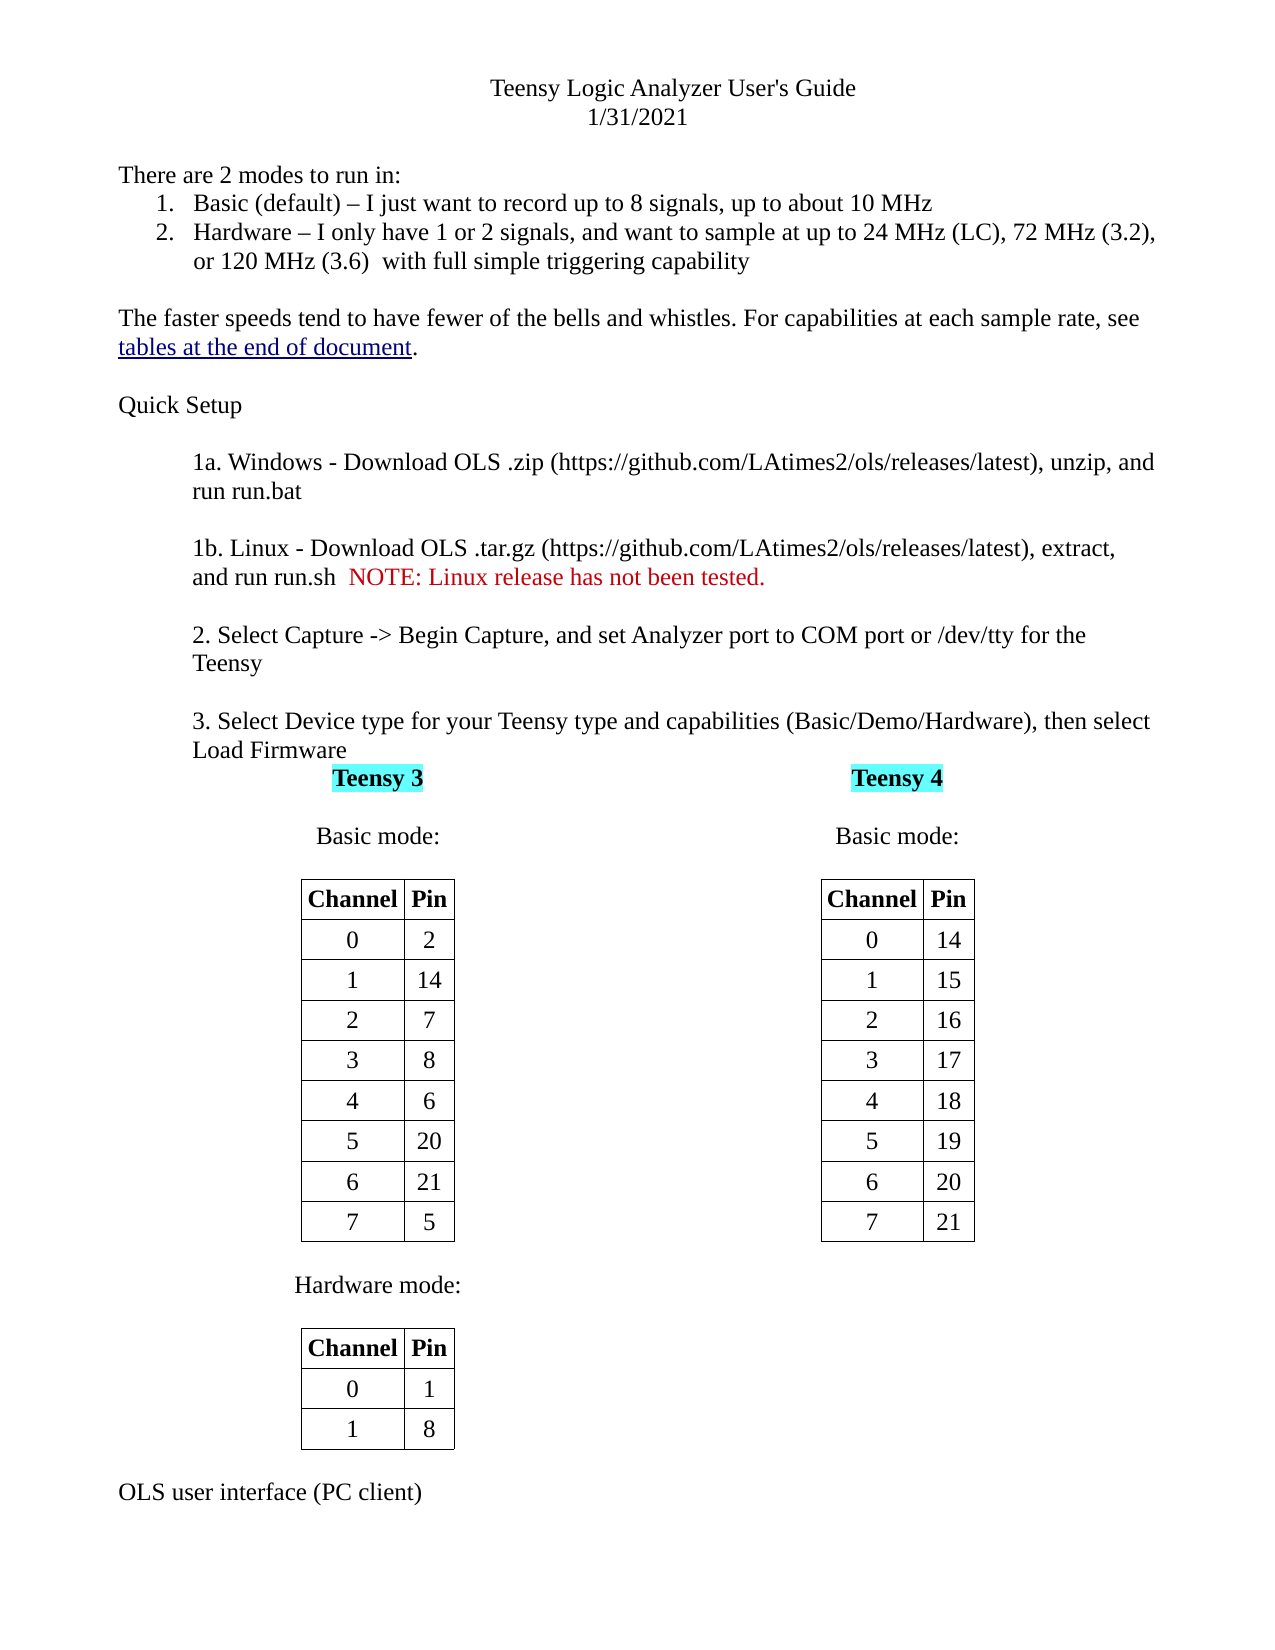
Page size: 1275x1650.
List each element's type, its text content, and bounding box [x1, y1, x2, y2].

table_cell 6 [405, 1081, 454, 1120]
text OLS user interface (PC client) [118, 1477, 1157, 1506]
table_header Channel [302, 880, 404, 919]
table_cell 14 [405, 960, 454, 999]
text Basic mode: [118, 821, 637, 850]
table_cell 21 [405, 1162, 454, 1201]
table_header Pin [405, 880, 454, 919]
table_cell 6 [302, 1162, 404, 1201]
table_cell 4 [302, 1081, 404, 1120]
text Hardware mode: [118, 1270, 637, 1299]
text Teensy Logic Analyzer User's Guide [118, 73, 1157, 102]
text 1a. Windows - Download OLS .zip (https://github.com/LAtimes2/ols/releases/latest), unzip, and run run.bat [192, 447, 1157, 505]
table_cell 15 [924, 960, 974, 999]
table_cell 20 [924, 1162, 974, 1201]
table_cell 3 [822, 1041, 923, 1080]
text Teensy 3 [118, 763, 637, 792]
table_cell 5 [302, 1121, 404, 1161]
text Teensy 4 [637, 763, 1157, 792]
table_cell 14 [924, 920, 974, 959]
table_cell 0 [302, 920, 404, 959]
table_cell 2 [822, 1001, 923, 1040]
table_cell 7 [302, 1202, 404, 1241]
table_cell 17 [924, 1041, 974, 1080]
text There are 2 modes to run in: [118, 160, 1157, 188]
table_cell 18 [924, 1081, 974, 1120]
table_cell 1 [302, 1409, 404, 1449]
table_cell 0 [302, 1369, 404, 1408]
table_cell 4 [822, 1081, 923, 1120]
table_header Channel [822, 880, 923, 919]
table_header Pin [924, 880, 974, 919]
text 1b. Linux - Download OLS .tar.gz (https://github.com/LAtimes2/ols/releases/latest), extract, and run run.sh NOTE: Linux release has not been tested. [192, 533, 1157, 591]
table_cell 2 [302, 1001, 404, 1040]
text 3. Select Device type for your Teensy type and capabilities (Basic/Demo/Hardware), then select Load Firmware [192, 706, 1157, 763]
list Basic (default) – I just want to record up to 8 signals, up to about 10 MHz [156, 188, 1157, 217]
table_cell 5 [822, 1121, 923, 1161]
table_cell 8 [405, 1041, 454, 1080]
table_cell 1 [302, 960, 404, 999]
table_cell 2 [405, 920, 454, 959]
text Quick Setup [118, 390, 1157, 418]
text Basic mode: [637, 821, 1157, 850]
table_header Channel [302, 1329, 404, 1368]
table_cell 6 [822, 1162, 923, 1201]
table_cell 16 [924, 1001, 974, 1040]
table_cell 21 [924, 1202, 974, 1241]
table_cell 19 [924, 1121, 974, 1161]
table_cell 1 [405, 1369, 454, 1408]
table_cell 8 [405, 1409, 454, 1449]
text 2. Select Capture -> Begin Capture, and set Analyzer port to COM port or /dev/tty for the Teensy [192, 620, 1157, 677]
text 1/31/2021 [118, 102, 1157, 131]
text The faster speeds tend to have fewer of the bells and whistles. For capabilities at each sample rate, see tables at the end of document. [118, 303, 1157, 361]
table_header Pin [405, 1329, 454, 1368]
table_cell 5 [405, 1202, 454, 1241]
table_cell 20 [405, 1121, 454, 1161]
table_cell 7 [405, 1001, 454, 1040]
table_cell 0 [822, 920, 923, 959]
table_cell 3 [302, 1041, 404, 1080]
list Hardware – I only have 1 or 2 signals, and want to sample at up to 24 MHz (LC), 72 MHz (3.2), or 120 MHz (3.6) with full simple triggering capability [156, 217, 1157, 275]
table_cell 1 [822, 960, 923, 999]
table_cell 7 [822, 1202, 923, 1241]
